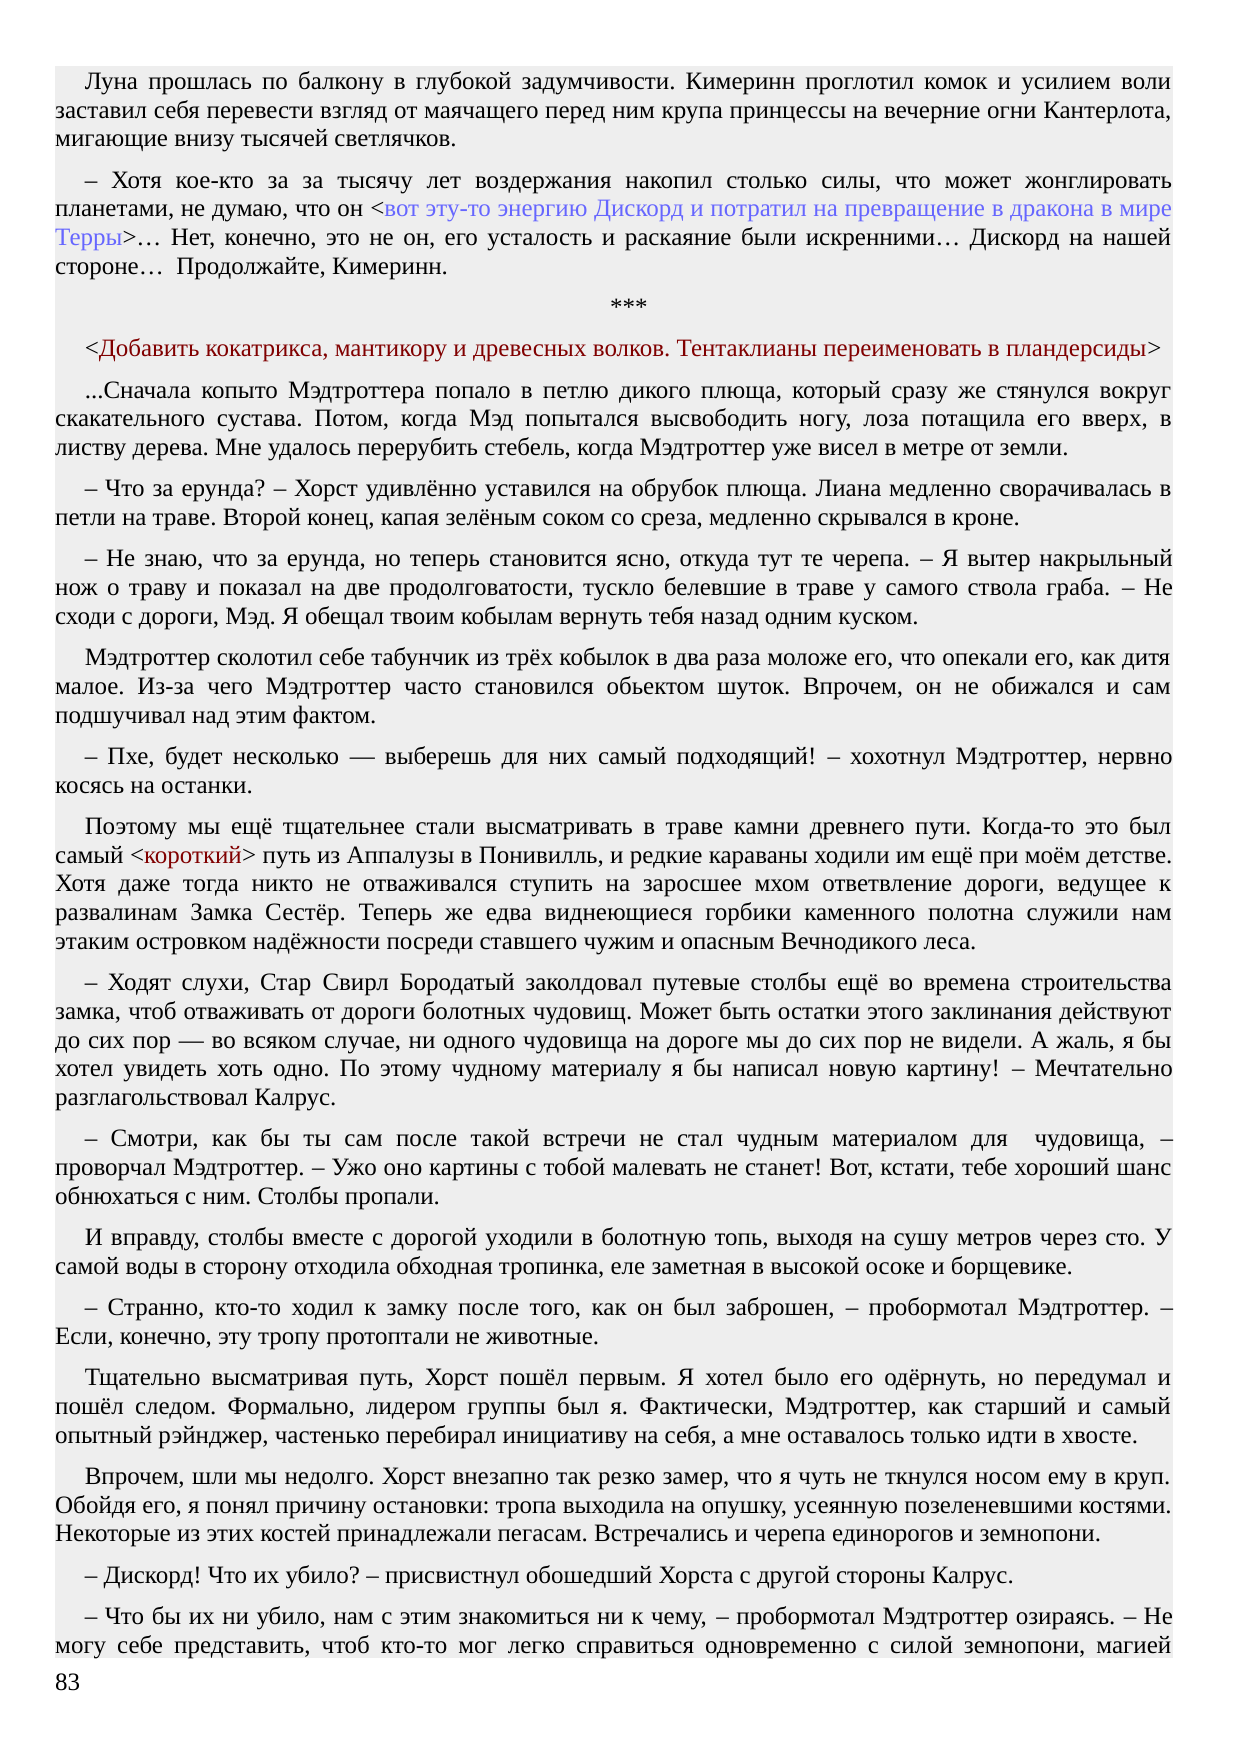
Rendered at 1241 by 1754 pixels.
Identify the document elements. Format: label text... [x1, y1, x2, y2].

text – Пхе, будет несколько — выберешь для них самый подходящий! – хохотнул Мэдтроттер, нервно косясь на останки. [55, 741, 1173, 798]
text Тщательно высматривая путь, Хорст пошёл первым. Я хотел было его одёрнуть, но передумал и пошёл следом. Формально, лидером группы был я. Фактически, Мэдтроттер, как старший и самый опытный рэйнджер, частенько перебирал инициативу на себя, а мне оставалось только идти в хвосте. [55, 1362, 1173, 1448]
text Луна прошлась по балкону в глубокой задумчивости. Кимеринн проглотил комок и усилием воли заставил себя перевести взгляд от маячащего перед ним крупа принцессы на вечерние огни Кантерлота, мигающие внизу тысячей светлячков. [55, 66, 1173, 152]
text Впрочем, шли мы недолго. Хорст внезапно так резко замер, что я чуть не ткнулся носом ему в круп. Обойдя его, я понял причину остановки: тропа выходила на опушку, усеянную позеленевшими костями. Некоторые из этих костей принадлежали пегасам. Встречались и черепа единорогов и земнопони. [55, 1461, 1173, 1547]
text – Хотя кое-кто за за тысячу лет воздержания накопил столько силы, что может жонглировать планетами, не думаю, что он <вот эту-то энергию Дискорд и потратил на превращение в дракона в мире Терры>… Нет, конечно, это не он, его усталость и раскаяние были искренними… Дискорд на нашей стороне… Продолжайте, Кимеринн. [55, 165, 1173, 280]
text И вправду, столбы вместе с дорогой уходили в болотную топь, выходя на сушу метров через сто. У самой воды в сторону отходила обходная тропинка, еле заметная в высокой осоке и борщевике. [55, 1222, 1173, 1280]
text – Дискорд! Что их убило? – присвистнул обошедший Хорста с другой стороны Калрус. [55, 1560, 1173, 1588]
text – Ходят слухи, Стар Cвирл Бородатый заколдовал путевые столбы ещё во времена строительства замка, чтоб отваживать от дороги болотных чудовищ. Может быть остатки этого заклинания действуют до сих пор — во всяком случае, ни одного чудовища на дороге мы до сих пор не видели. А жаль, я бы хотел увидеть хоть одно. По этому чудному материалу я бы написал новую картину! – Мечтательно разглагольствовал Калрус. [55, 967, 1173, 1111]
text <Добавить кокатрикса, мантикору и древесных волков. Тентаклианы переименовать в пландерсиды> [55, 333, 1173, 362]
text – Что за ерунда? – Хорст удивлённо уставился на обрубок плюща. Лиана медленно сворачивалась в петли на траве. Второй конец, капая зелёным соком со среза, медленно скрывался в кроне. [55, 473, 1173, 531]
text ...Сначала копыто Мэдтроттера попало в петлю дикого плюща, который сразу же стянулся вокруг скакательного сустава. Потом, когда Мэд попытался высвободить ногу, лоза потащила его вверх, в листву дерева. Мне удалось перерубить стебель, когда Мэдтроттер уже висел в метре от земли. [55, 375, 1173, 461]
text – Не знаю, что за ерунда, но теперь становится ясно, откуда тут те черепа. – Я вытер накрыльный нож о траву и показал на две продолговатости, тускло белевшие в траве у самого ствола граба. – Не сходи с дороги, Мэд. Я обещал твоим кобылам вернуть тебя назад одним куском. [55, 543, 1173, 630]
text – Смотри, как бы ты сам после такой встречи не стал чудным материалом для чудовища, – проворчал Мэдтроттер. – Ужо оно картины с тобой малевать не станет! Вот, кстати, тебе хороший шанс обнюхаться с ним. Столбы пропали. [55, 1123, 1173, 1210]
text *** [55, 292, 1173, 321]
text – Странно, кто-то ходил к замку после того, как он был заброшен, – пробормотал Мэдтроттер. – Если, конечно, эту тропу протоптали не животные. [55, 1292, 1173, 1350]
text Мэдтроттер сколотил себе табунчик из трёх кобылок в два раза моложе его, что опекали его, как дитя малое. Из-за чего Мэдтроттер часто становился обьектом шуток. Впрочем, он не обижался и сам подшучивал над этим фактом. [55, 642, 1173, 728]
text Поэтому мы ещё тщательнее стали высматривать в траве камни древнего пути. Когда-то это был самый <короткий> путь из Аппалузы в Понивилль, и редкие караваны ходили им ещё при моём детстве. Хотя даже тогда никто не отваживался ступить на заросшее мхом ответвление дороги, ведущее к развалинам Замка Сестёр. Теперь же едва виднеющиеся горбики каменного полотна служили нам этаким островком надёжности посреди ставшего чужим и опасным Вечнодикого леса. [55, 811, 1173, 955]
text – Что бы их ни убило, нам с этим знакомиться ни к чему, – пробормотал Мэдтроттер озираясь. – Не могу себе представить, чтоб кто-то мог легко справиться одновременно с силой земнопони, магией [55, 1601, 1173, 1658]
